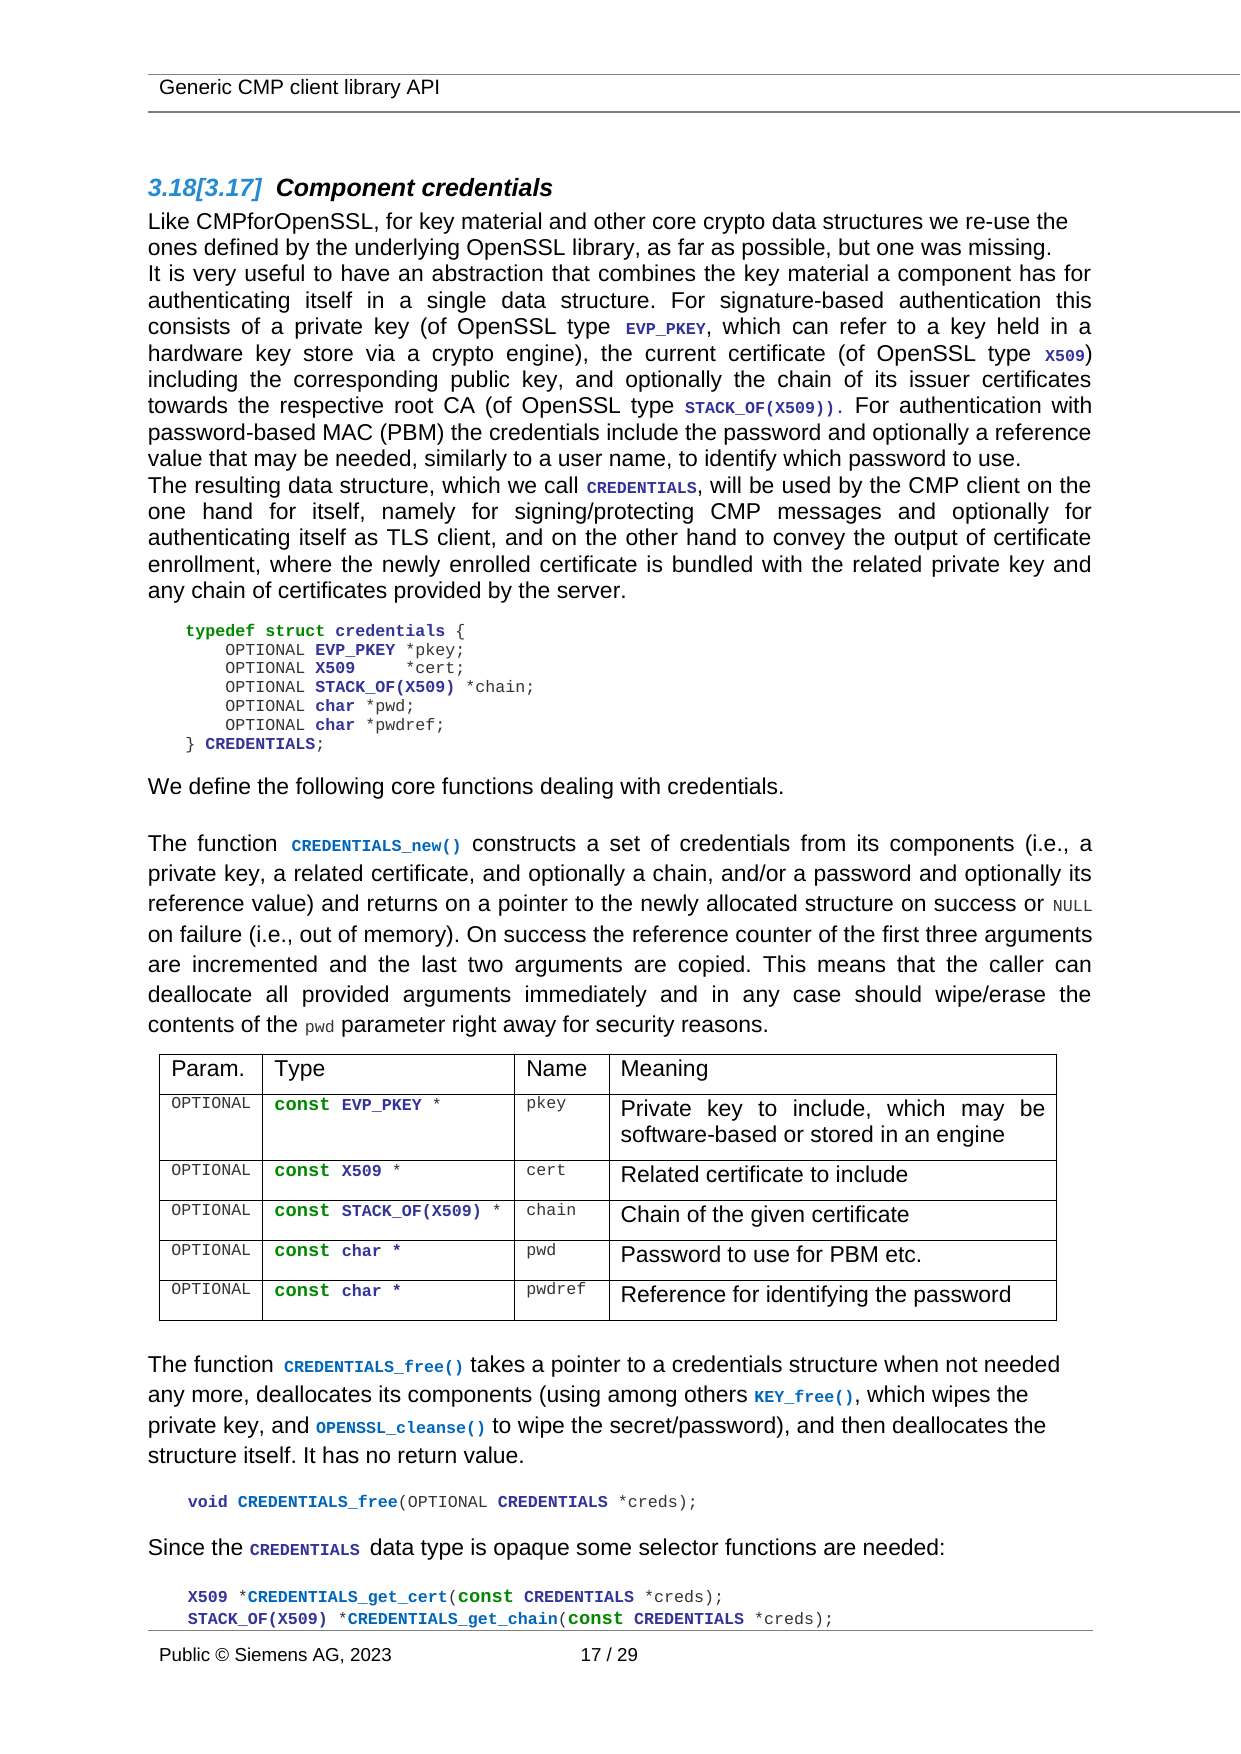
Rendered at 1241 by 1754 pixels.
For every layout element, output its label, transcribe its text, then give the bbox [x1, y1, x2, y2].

text OPTIONAL EVP_PKEY *pkey; [185, 641, 1092, 660]
text OPTIONAL char *pwd; [185, 698, 1092, 717]
table_cell const EVP_PKEY * [263, 1095, 514, 1160]
table_cell OPTIONAL [160, 1201, 262, 1240]
table_cell Chain of the given certificate [610, 1201, 1056, 1240]
table_cell OPTIONAL [160, 1095, 262, 1160]
table_cell const char * [263, 1241, 514, 1280]
text STACK_OF(X509) *CREDENTIALS_get_chain(const CREDENTIALS *creds); [148, 1608, 1092, 1630]
text X509 *CREDENTIALS_get_cert(const CREDENTIALS *creds); [148, 1587, 1092, 1608]
table_header Type [263, 1055, 514, 1094]
table_cell const STACK_OF(X509) * [263, 1201, 514, 1240]
table_cell const char * [263, 1281, 514, 1320]
text OPTIONAL X509 *cert; [185, 660, 1092, 679]
table_cell const X509 * [263, 1161, 514, 1200]
table_cell OPTIONAL [160, 1241, 262, 1280]
list The function CREDENTIALS_free() takes a pointer to a credentials structure when not needed any more, deallocates its components (using among others KEY_free(), which wipes the private key, and OPENSSL_cleanse() to wipe the secret/password), and then deallocates the structure itself. It has no return value. [148, 1351, 1092, 1468]
list void CREDENTIALS_free(OPTIONAL CREDENTIALS *creds); [148, 1494, 1092, 1513]
text The resulting data structure, which we call CREDENTIALS, will be used by the CMP client on the one hand for itself, namely for signing/protecting CMP messages and optionally for authenticating itself as TLS client, and on the other hand to convey the output of certificate enrollment, where the newly enrolled certificate is bundled with the related private key and any chain of certificates provided by the server. [148, 472, 1092, 603]
list The function CREDENTIALS_new() constructs a set of credentials from its components (i.e., a private key, a related certificate, and optionally a chain, and/or a password and optionally its reference value) and returns on a pointer to the newly allocated structure on success or NULL on failure (i.e., out of memory). On success the reference counter of the first three arguments are incremented and the last two arguments are copied. This means that the caller can deallocate all provided arguments immediately and in any case should wipe/erase the contents of the pwd parameter right away for security reasons. [148, 830, 1092, 1038]
text typedef struct credentials { [185, 622, 1092, 641]
table_cell pwdref [515, 1281, 609, 1320]
table_cell Password to use for PBM etc. [610, 1241, 1056, 1280]
table_header Meaning [610, 1055, 1056, 1094]
table_cell pkey [515, 1095, 609, 1160]
table_cell pwd [515, 1241, 609, 1280]
text OPTIONAL char *pwdref; [185, 717, 1092, 735]
table_header Name [515, 1055, 609, 1094]
table_cell Private key to include, which may be software-based or stored in an engine [610, 1095, 1056, 1160]
table_cell Reference for identifying the password [610, 1281, 1056, 1320]
table_cell OPTIONAL [160, 1281, 262, 1320]
text We define the following core functions dealing with credentials. [148, 773, 1092, 799]
text Since the CREDENTIALS data type is opaque some selector functions are needed: [148, 1534, 1092, 1587]
text OPTIONAL STACK_OF(X509) *chain; [185, 679, 1092, 698]
text } CREDENTIALS; [185, 735, 1092, 754]
text It is very useful to have an abstraction that combines the key material a component has for authenticating itself in a single data structure. For signature-based authentication this consists of a private key (of OpenSSL type EVP_PKEY, which can refer to a key held in a hardware key store via a crypto engine), the current certificate (of OpenSSL type X509) including the corresponding public key, and optionally the chain of its issuer certificates towards the respective root CA (of OpenSSL type STACK_OF(X509)). For authentication with password-based MAC (PBM) the credentials include the password and optionally a reference value that may be needed, similarly to a user name, to identify which password to use. [148, 260, 1092, 472]
subtitle Component credentials [148, 173, 1092, 201]
table_cell Related certificate to include [610, 1161, 1056, 1200]
table_cell cert [515, 1161, 609, 1200]
table_header Param. [160, 1055, 262, 1094]
text Like CMPforOpenSSL, for key material and other core crypto data structures we re-use the ones defined by the underlying OpenSSL library, as far as possible, but one was missing. [148, 208, 1092, 260]
table_cell chain [515, 1201, 609, 1240]
table_cell OPTIONAL [160, 1161, 262, 1200]
